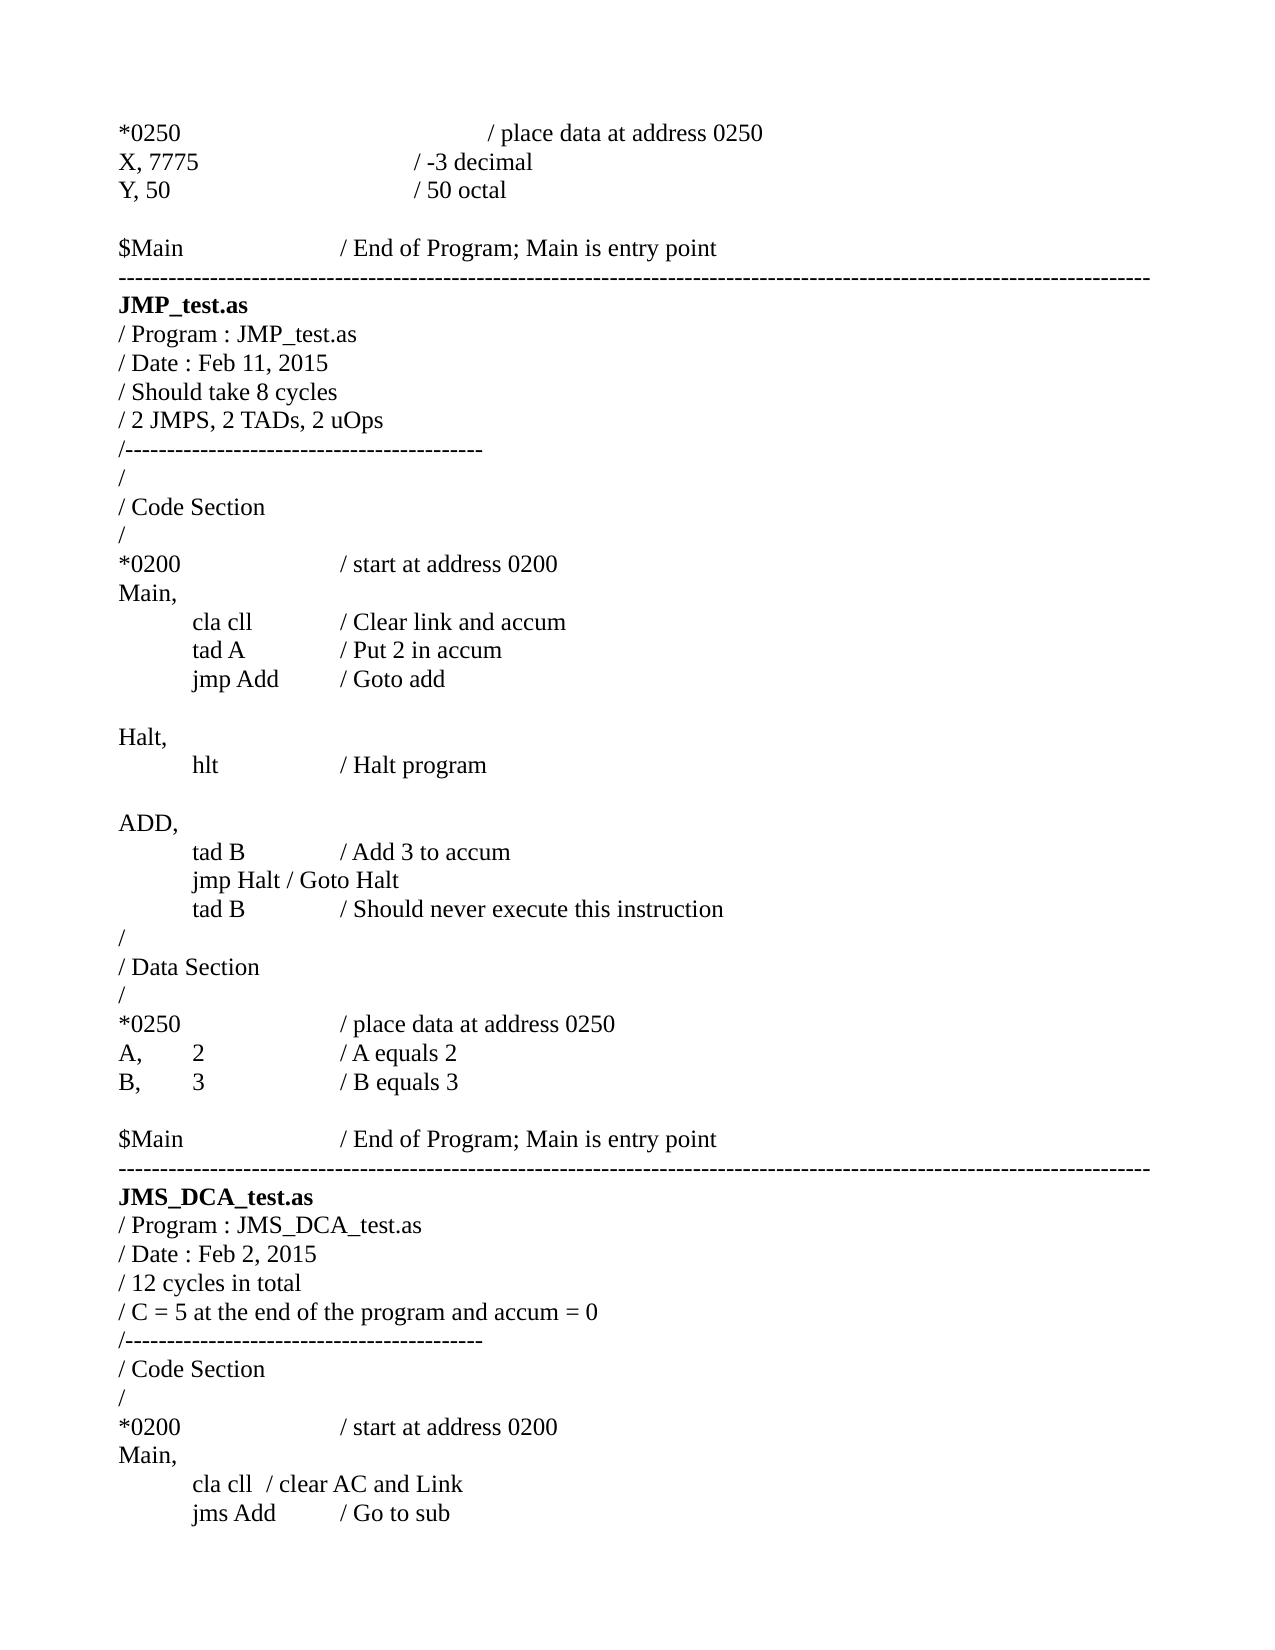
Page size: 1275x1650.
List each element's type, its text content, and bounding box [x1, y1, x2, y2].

text jmp Add / Goto add [118, 664, 1157, 693]
text *0200 / start at address 0200 [118, 549, 1157, 578]
text $Main / End of Program; Main is entry point [118, 233, 1157, 262]
text / Should take 8 cycles [118, 377, 1157, 406]
text $Main / End of Program; Main is entry point [118, 1124, 1157, 1153]
text jms Add / Go to sub [118, 1498, 1157, 1527]
text A, 2 / A equals 2 [118, 1038, 1157, 1067]
text / C = 5 at the end of the program and accum = 0 [118, 1297, 1157, 1326]
text Main, [118, 578, 1157, 607]
text Y, 50 / 50 octal [118, 176, 1157, 204]
text / [118, 923, 1157, 952]
text / 2 JMPS, 2 TADs, 2 uOps [118, 406, 1157, 434]
text / Code Section [118, 1354, 1157, 1383]
text Main, [118, 1441, 1157, 1469]
text / 12 cycles in total [118, 1268, 1157, 1297]
text Halt, [118, 722, 1157, 751]
text hlt / Halt program [118, 751, 1157, 779]
text B, 3 / B equals 3 [118, 1067, 1157, 1096]
text JMP_test.as [118, 291, 1157, 319]
text *0200 / start at address 0200 [118, 1412, 1157, 1441]
text / [118, 521, 1157, 549]
text / Code Section [118, 492, 1157, 521]
text / [118, 1383, 1157, 1412]
text / Date : Feb 11, 2015 [118, 348, 1157, 377]
text JMS_DCA_test.as [118, 1182, 1157, 1211]
text / Data Section [118, 952, 1157, 981]
text ---------------------------------------------------------------------------------------------------------------------------- [118, 1153, 1157, 1182]
text /------------------------------------------- [118, 434, 1157, 463]
text tad B / Add 3 to accum [118, 837, 1157, 866]
text cla cll / clear AC and Link [118, 1469, 1157, 1498]
text / [118, 463, 1157, 492]
text tad B / Should never execute this instruction [118, 894, 1157, 923]
text ADD, [118, 808, 1157, 837]
text X, 7775 / -3 decimal [118, 147, 1157, 176]
text / [118, 981, 1157, 1009]
text / Program : JMS_DCA_test.as [118, 1211, 1157, 1239]
text /------------------------------------------- [118, 1326, 1157, 1354]
text *0250 / place data at address 0250 [118, 1009, 1157, 1038]
text *0250 / place data at address 0250 [118, 118, 1157, 147]
text ---------------------------------------------------------------------------------------------------------------------------- [118, 262, 1157, 291]
text jmp Halt / Goto Halt [118, 866, 1157, 894]
text tad A / Put 2 in accum [118, 636, 1157, 664]
text cla cll / Clear link and accum [118, 607, 1157, 636]
text / Date : Feb 2, 2015 [118, 1239, 1157, 1268]
text / Program : JMP_test.as [118, 319, 1157, 348]
